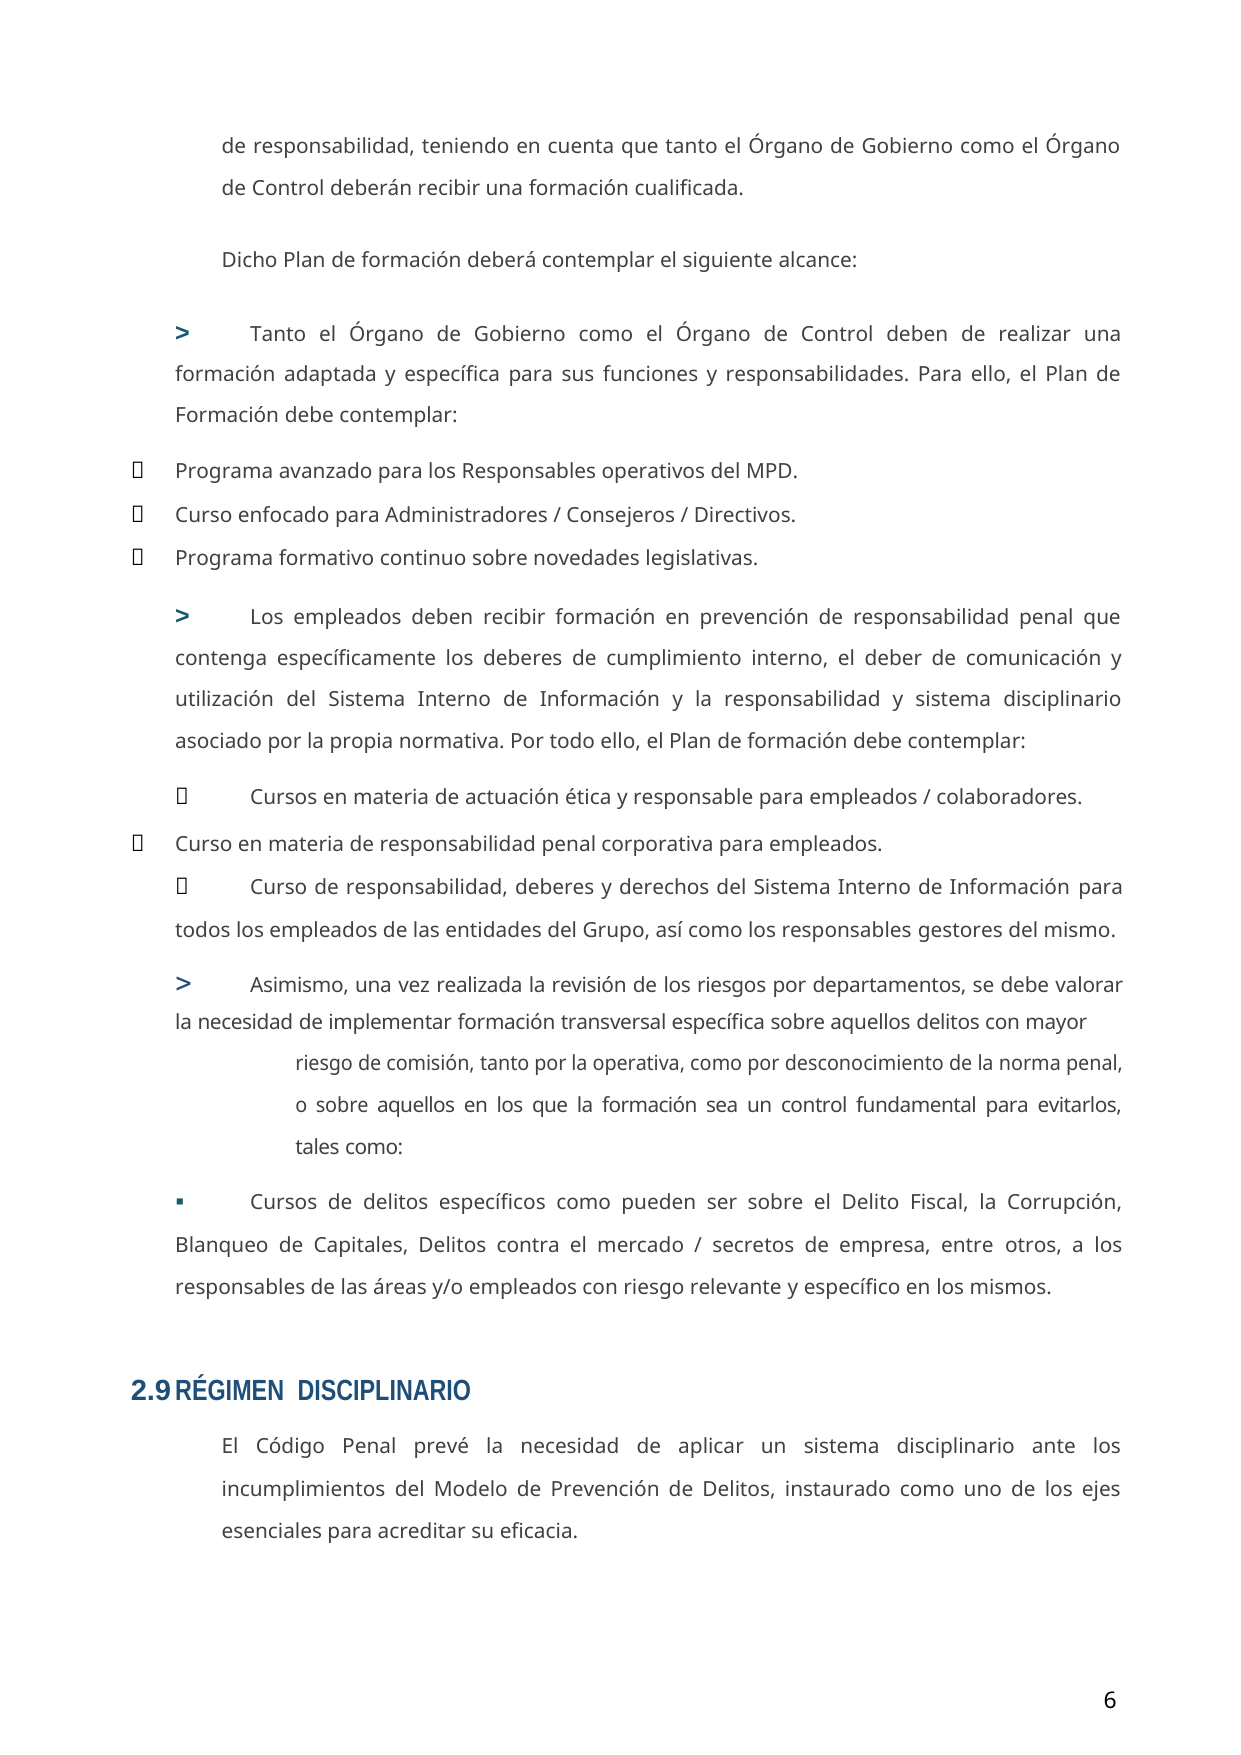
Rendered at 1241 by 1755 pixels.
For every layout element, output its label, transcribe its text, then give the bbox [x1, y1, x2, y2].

text riesgo de comisión, tanto por la operativa, como por desconocimiento de la norma penal, o sobre aquellos en los que la formación sea un control fundamental para evitarlos, tales como: [295, 1048, 1123, 1161]
list Cursos en materia de actuación ética y responsable para empleados / colaboradores. [175, 780, 1123, 811]
list Asimismo, una vez realizada la revisión de los riesgos por departamentos, se debe valorar la necesidad de implementar formación transversal específica sobre aquellos delitos con mayor [175, 971, 1123, 1035]
list Tanto el Órgano de Gobierno como el Órgano de Control deben de realizar una formación adaptada y específica para sus funciones y responsabilidades. Para ello, el Plan de Formación debe contemplar: [175, 318, 1122, 428]
list Curso en materia de responsabilidad penal corporativa para empleados. [131, 827, 1136, 858]
list RÉGIMEN DISCIPLINARIO [131, 1372, 1136, 1406]
list Curso enfocado para Administradores / Consejeros / Directivos. [131, 497, 1136, 529]
list Cursos de delitos específicos como pueden ser sobre el Delito Fiscal, la Corrupción, Blanqueo de Capitales, Delitos contra el mercado / secretos de empresa, entre otros, a los responsables de las áreas y/o empleados con riesgo relevante y específico en los mismos. [175, 1187, 1122, 1301]
list Curso de responsabilidad, deberes y derechos del Sistema Interno de Información para todos los empleados de las entidades del Grupo, así como los responsables gestores del mismo. [175, 870, 1123, 944]
text El Código Penal prevé la necesidad de aplicar un sistema disciplinario ante los incumplimientos del Modelo de Prevención de Delitos, instaurado como uno de los ejes esenciales para acreditar su eficacia. [221, 1431, 1122, 1545]
text de responsabilidad, teniendo en cuenta que tanto el Órgano de Gobierno como el Órgano de Control deberán recibir una formación cualificada. [221, 131, 1122, 202]
list Programa formativo continuo sobre novedades legislativas. [131, 541, 1136, 572]
list Programa avanzado para los Responsables operativos del MPD. [131, 454, 1136, 486]
text Dicho Plan de formación deberá contemplar el siguiente alcance: [221, 245, 1136, 274]
list Los empleados deben recibir formación en prevención de responsabilidad penal que contenga específicamente los deberes de cumplimiento interno, el deber de comunicación y utilización del Sistema Interno de Información y la responsabilidad y sistema disciplinario asociado por la propia normativa. Por todo ello, el Plan de formación debe contemplar: [175, 601, 1122, 754]
